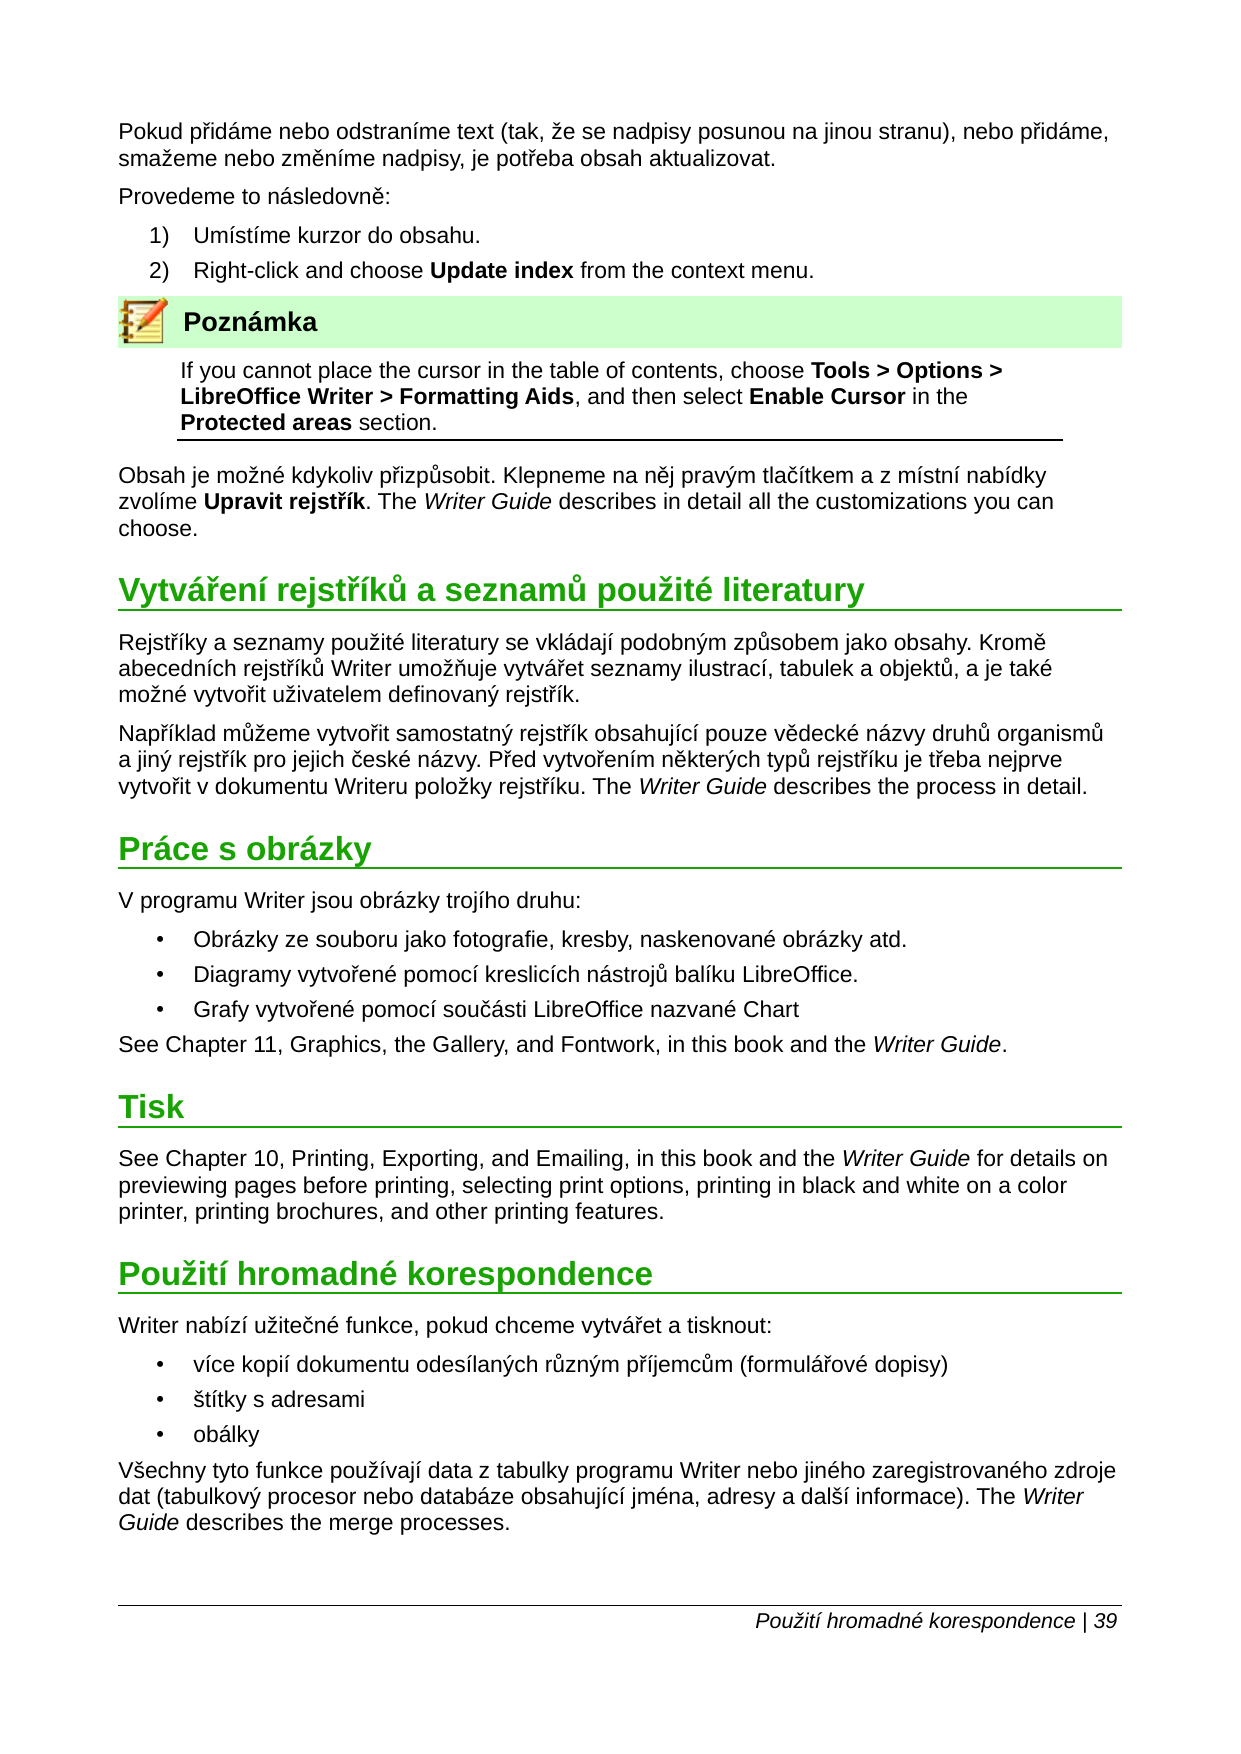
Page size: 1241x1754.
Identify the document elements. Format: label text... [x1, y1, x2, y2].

subtitle Vytváření rejstříků a seznamů použité literatury [118, 570, 1122, 609]
text See Chapter 11, Graphics, the Gallery, and Fontwork, in this book and the Writer Guide. [118, 1031, 1122, 1058]
subtitle Tisk [118, 1087, 1122, 1126]
text Obsah je možné kdykoliv přizpůsobit. Klepneme na něj pravým tlačítkem a z místní nabídky zvolíme Upravit rejstřík. The Writer Guide describes in detail all the customizations you can choose. [118, 462, 1122, 541]
text If you cannot place the cursor in the table of contents, choose Tools > Options > LibreOffice Writer > Formatting Aids, and then select Enable Cursor in the Protected areas section. [177, 353, 1063, 439]
text Pokud přidáme nebo odstraníme text (tak, že se nadpisy posunou na jinou stranu), nebo přidáme, smažeme nebo změníme nadpisy, je potřeba obsah aktualizovat. [118, 118, 1122, 171]
text Všechny tyto funkce používají data z tabulky programu Writer nebo jiného zaregistrovaného zdroje dat (tabulkový procesor nebo databáze obsahující jména, adresy a další informace). The Writer Guide describes the merge processes. [118, 1457, 1122, 1536]
list štítky s adresami [156, 1386, 1122, 1413]
list Diagramy vytvořené pomocí kreslicích nástrojů balíku LibreOffice. [156, 961, 1122, 987]
subtitle Poznámka [118, 296, 1122, 348]
list Grafy vytvořené pomocí součásti LibreOffice nazvané Chart [156, 996, 1122, 1022]
list Umístíme kurzor do obsahu. [169, 222, 1122, 248]
text V programu Writer jsou obrázky trojího druhu: [118, 887, 1122, 913]
list Obrázky ze souboru jako fotografie, kresby, naskenované obrázky atd. [156, 926, 1122, 952]
picture [119, 296, 170, 347]
text Writer nabízí užitečné funkce, pokud chceme vytvářet a tisknout: [118, 1312, 1122, 1338]
text See Chapter 10, Printing, Exporting, and Emailing, in this book and the Writer Guide for details on previewing pages before printing, selecting print options, printing in black and white on a color printer, printing brochures, and other printing features. [118, 1145, 1122, 1224]
list více kopií dokumentu odesílaných různým příjemcům (formulářové dopisy) [156, 1351, 1122, 1377]
text Například můžeme vytvořit samostatný rejstřík obsahující pouze vědecké názvy druhů organismů a jiný rejstřík pro jejich české názvy. Před vytvořením některých typů rejstříku je třeba nejprve vytvořit v dokumentu Writeru položky rejstříku. The Writer Guide describes the process in detail. [118, 720, 1122, 799]
list Right-click and choose Update index from the context menu. [169, 257, 1122, 284]
text Rejstříky a seznamy použité literatury se vkládají podobným způsobem jako obsahy. Kromě abecedních rejstříků Writer umožňuje vytvářet seznamy ilustrací, tabulek a objektů, a je také možné vytvořit uživatelem definovaný rejstřík. [118, 628, 1122, 708]
subtitle Práce s obrázky [118, 829, 1122, 867]
list obálky [156, 1421, 1122, 1448]
subtitle Použití hromadné korespondence [118, 1254, 1122, 1292]
text Provedeme to následovně: [118, 183, 1122, 210]
